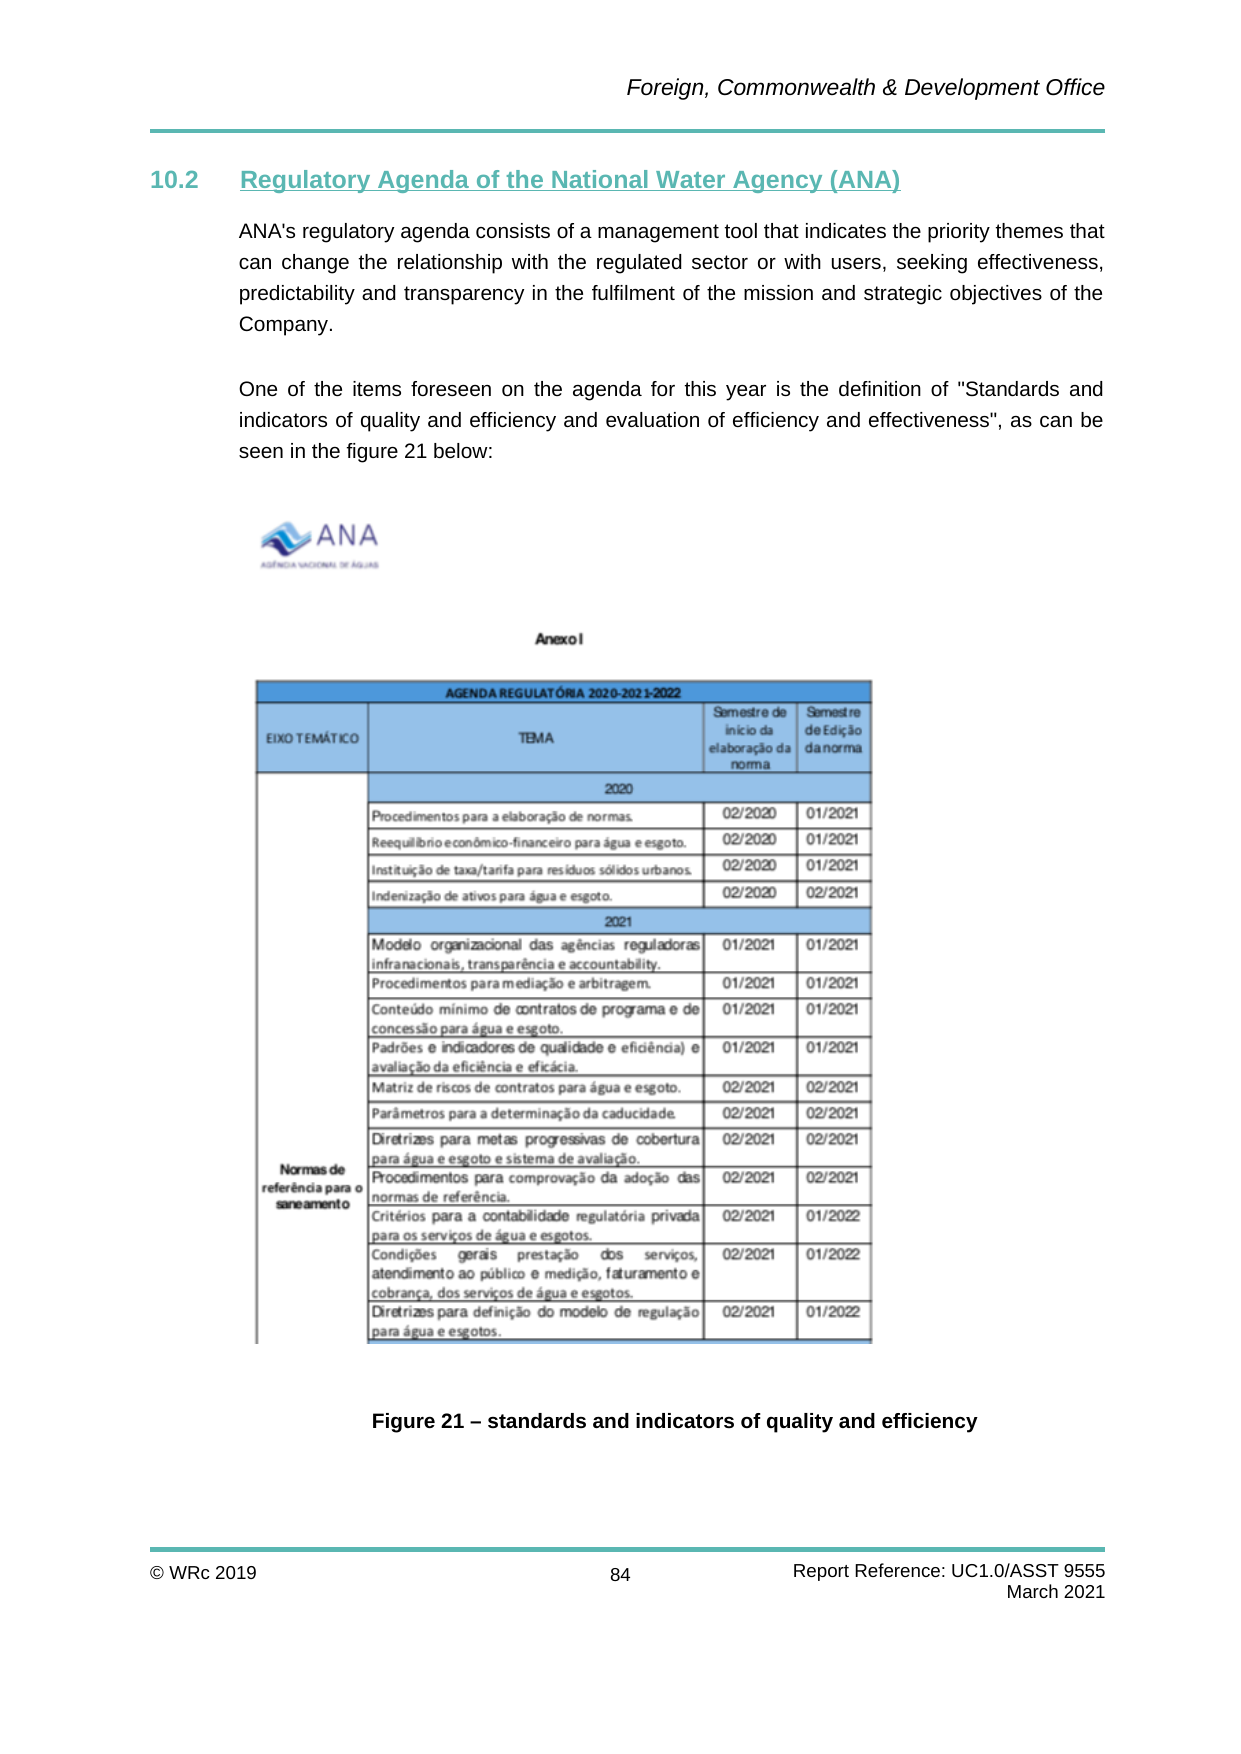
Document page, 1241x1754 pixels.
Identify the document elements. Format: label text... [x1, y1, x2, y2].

text Figure 21 – standards and indicators of quality and efficiency [239, 1409, 1105, 1433]
subtitle Regulatory Agenda of the National Water Agency (ANA) [150, 165, 1105, 193]
text One of the items foreseen on the agenda for this year is the definition of "Standards and indicators of quality and efficiency and evaluation of efficiency and effectiveness", as can be seen in the figure 21 below: [239, 376, 1105, 463]
text ANA's regulatory agenda consists of a management tool that indicates the priority themes that can change the relationship with the regulated sector or with users, seeking effectiveness, predictability and transparency in the fulfilment of the mission and strategic objectives of the Company. [239, 218, 1105, 336]
